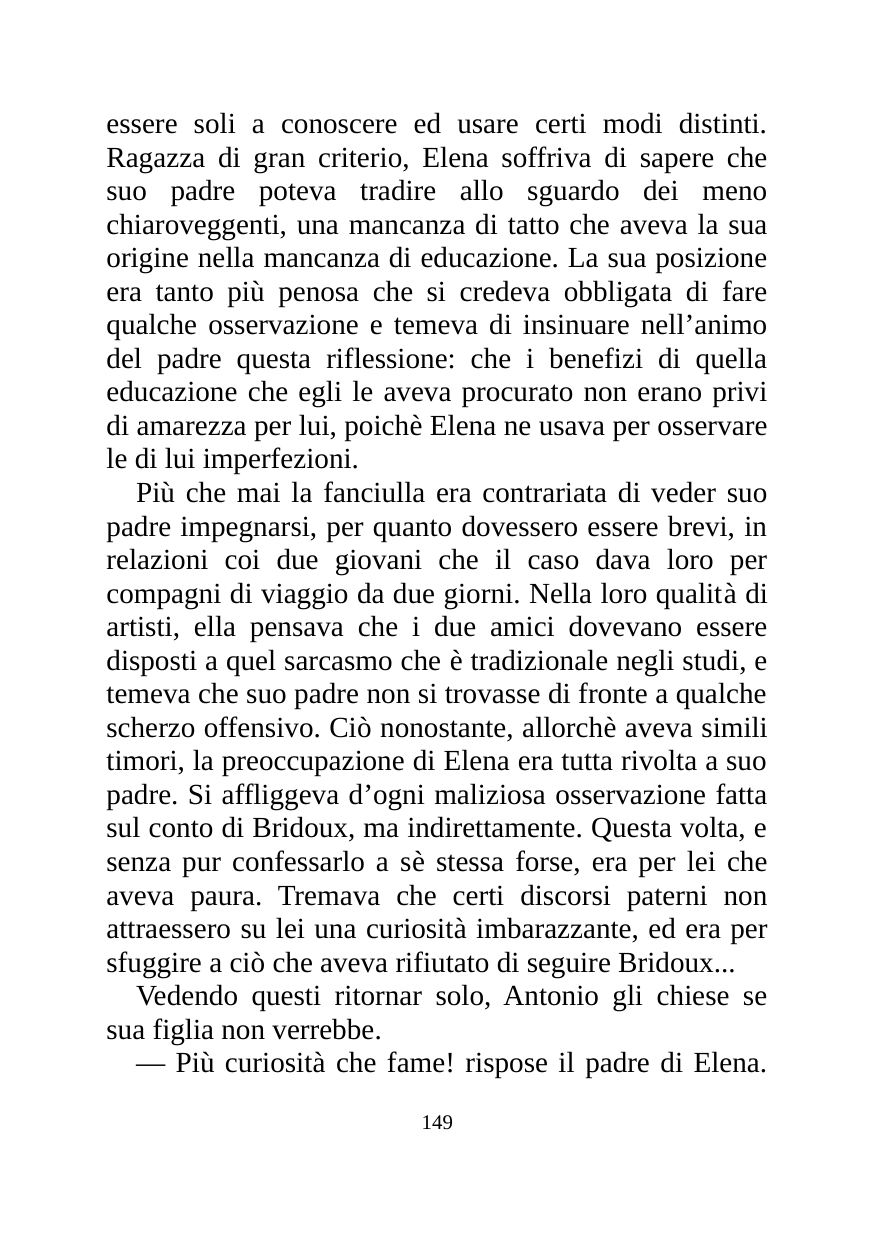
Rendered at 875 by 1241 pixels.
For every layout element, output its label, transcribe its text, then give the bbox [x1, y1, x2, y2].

text Più che mai la fanciulla era contrariata di veder suo padre impegnarsi, per quanto dovessero essere brevi, in relazioni coi due giovani che il caso dava loro per compagni di viaggio da due giorni. Nella loro qualità di artisti, ella pensava che i due amici dovevano essere disposti a quel sarcasmo che è tradizionale negli studi, e temeva che suo padre non si trovasse di fronte a qualche scherzo offensivo. Ciò nonostante, allorchè aveva simili timori, la preoccupazione di Elena era tutta rivolta a suo padre. Si affliggeva d’ogni maliziosa osservazione fatta sul conto di Bridoux, ma indirettamente. Questa volta, e senza pur confessarlo a sè stessa forse, era per lei che aveva paura. Tremava che certi discorsi paterni non attraessero su lei una curiosità imbarazzante, ed era per sfuggire a ciò che aveva rifiutato di seguire Bridoux... [106, 475, 768, 978]
text — Più curiosità che fame! rispose il padre di Elena. [106, 1045, 768, 1079]
text Vedendo questi ritornar solo, Antonio gli chiese se sua figlia non verrebbe. [106, 978, 768, 1045]
text essere soli a conoscere ed usare certi modi distinti. Ragazza di gran criterio, Elena soffriva di sapere che suo padre poteva tradire allo sguardo dei meno chiaroveggenti, una mancanza di tatto che aveva la sua origine nella mancanza di educazione. La sua posizione era tanto più penosa che si credeva obbligata di fare qualche osservazione e temeva di insinuare nell’animo del padre questa riflessione: che i benefizi di quella educazione che egli le aveva procurato non erano privi di amarezza per lui, poichè Elena ne usava per osservare le di lui imperfezioni. [106, 106, 768, 475]
